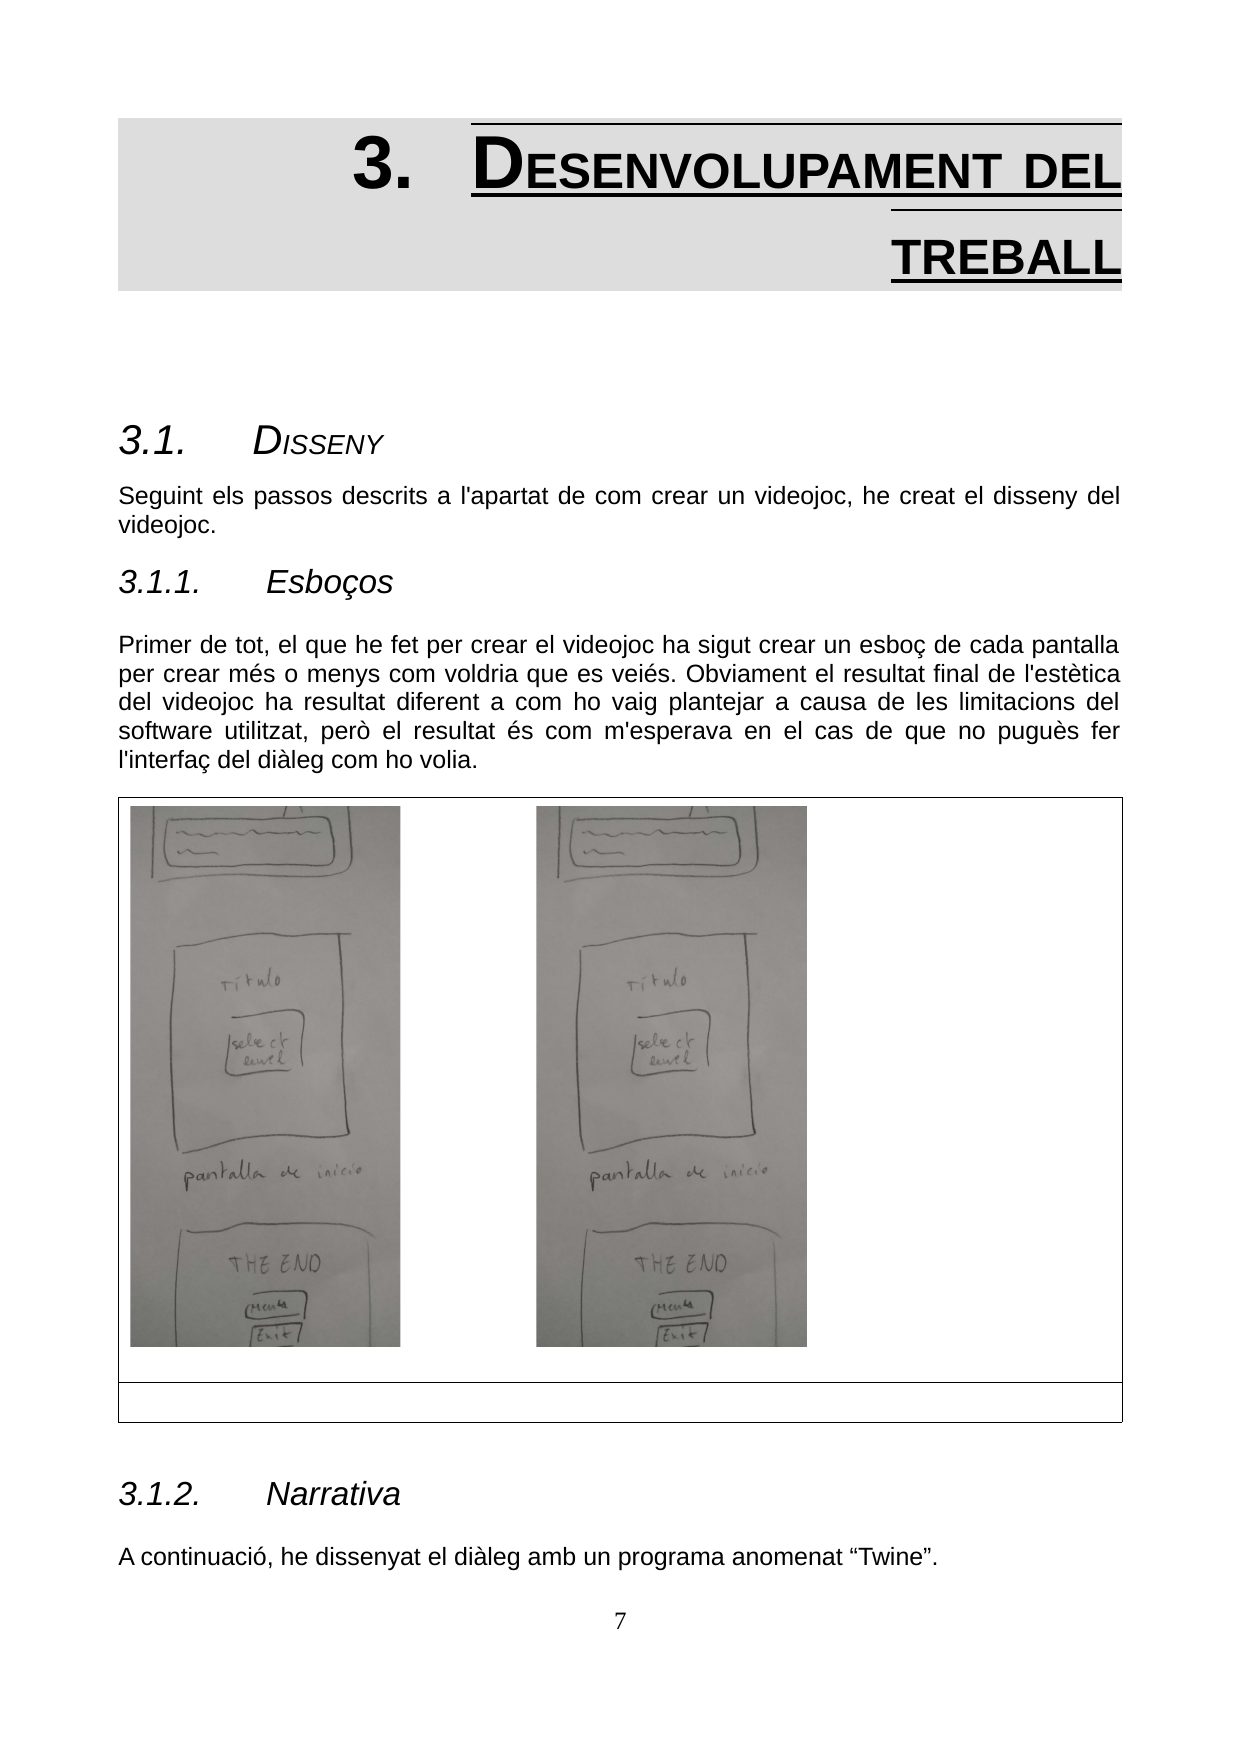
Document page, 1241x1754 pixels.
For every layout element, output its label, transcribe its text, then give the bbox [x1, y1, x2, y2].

text A continuació, he dissenyat el diàleg amb un programa anomenat “Twine”. [118, 1542, 1122, 1571]
picture [536, 806, 807, 1347]
picture [130, 806, 401, 1347]
table_header [119, 798, 1122, 1382]
text Seguint els passos descrits a l'apartat de com crear un videojoc, he creat el disseny del videojoc. [118, 481, 1122, 538]
table_cell [119, 1383, 1122, 1422]
subtitle Desenvolupament del treball [118, 118, 1122, 291]
subtitle Disseny [118, 415, 1122, 463]
subtitle Narrativa [118, 1474, 1122, 1513]
subtitle Esboços [118, 562, 1122, 600]
text Primer de tot, el que he fet per crear el videojoc ha sigut crear un esboç de cada pantalla per crear més o menys com voldria que es veiés. Obviament el resultat final de l'estètica del videojoc ha resultat diferent a com ho vaig plantejar a causa de les limitacions del software utilitzat, però el resultat és com m'esperava en el cas de que no puguès fer l'interfaç del diàleg com ho volia. [118, 630, 1122, 774]
